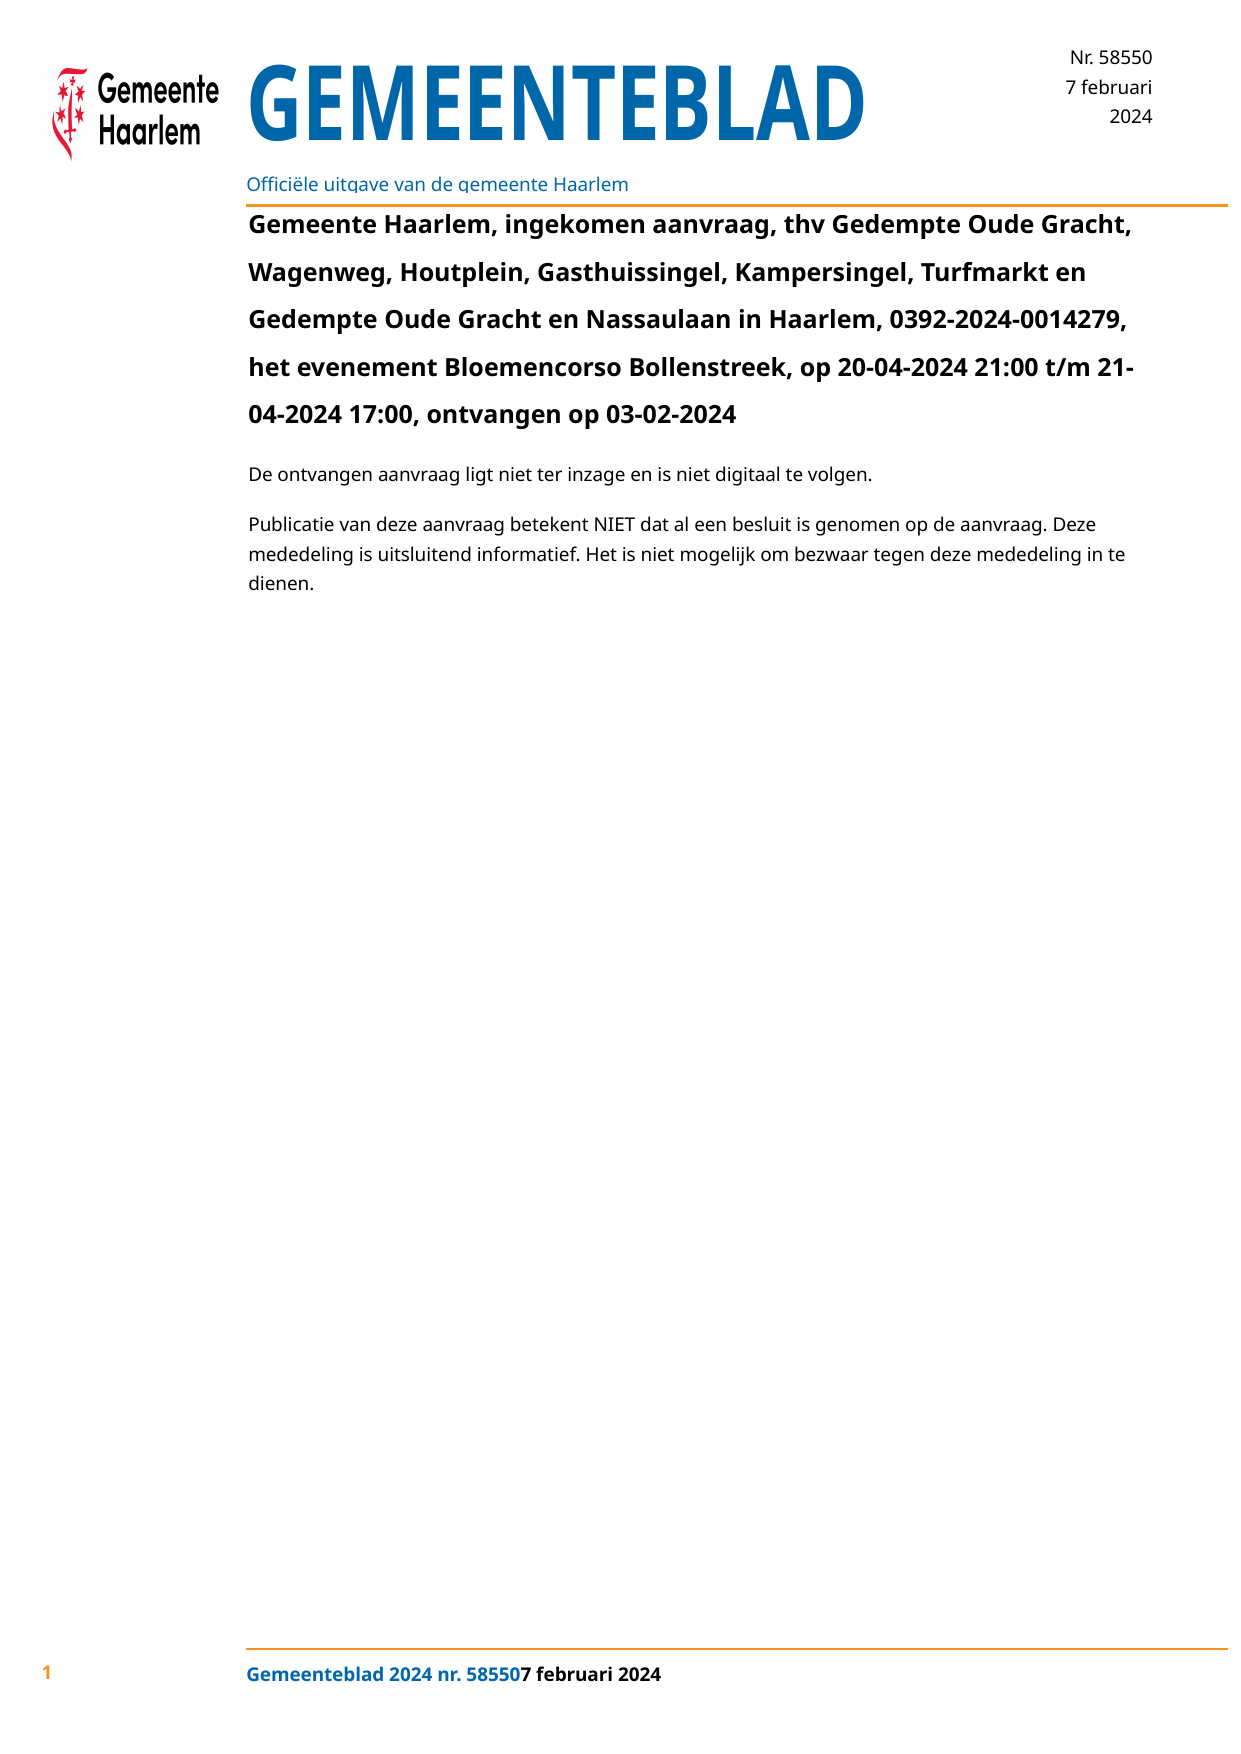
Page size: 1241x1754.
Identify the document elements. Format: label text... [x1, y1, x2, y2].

text De ontvangen aanvraag ligt niet ter inzage en is niet digitaal te volgen. [248, 461, 1152, 486]
picture [41, 47, 231, 172]
text Gemeente Haarlem, ingekomen aanvraag, thv Gedempte Oude Gracht, Wagenweg, Houtplein, Gasthuissingel, Kampersingel, Turfmarkt en Gedempte Oude Gracht en Nassaulaan in Haarlem, 0392-2024-0014279, het evenement Bloemencorso Bollenstreek, op 20-04-2024 21:00 t/m 21-04-2024 17:00, ontvangen op 03-02-2024 [248, 207, 1152, 431]
text Publicatie van deze aanvraag betekent NIET dat al een besluit is genomen op de aanvraag. Deze mededeling is uitsluitend informatief. Het is niet mogelijk om bezwaar tegen deze mededeling in te dienen. [248, 511, 1152, 596]
